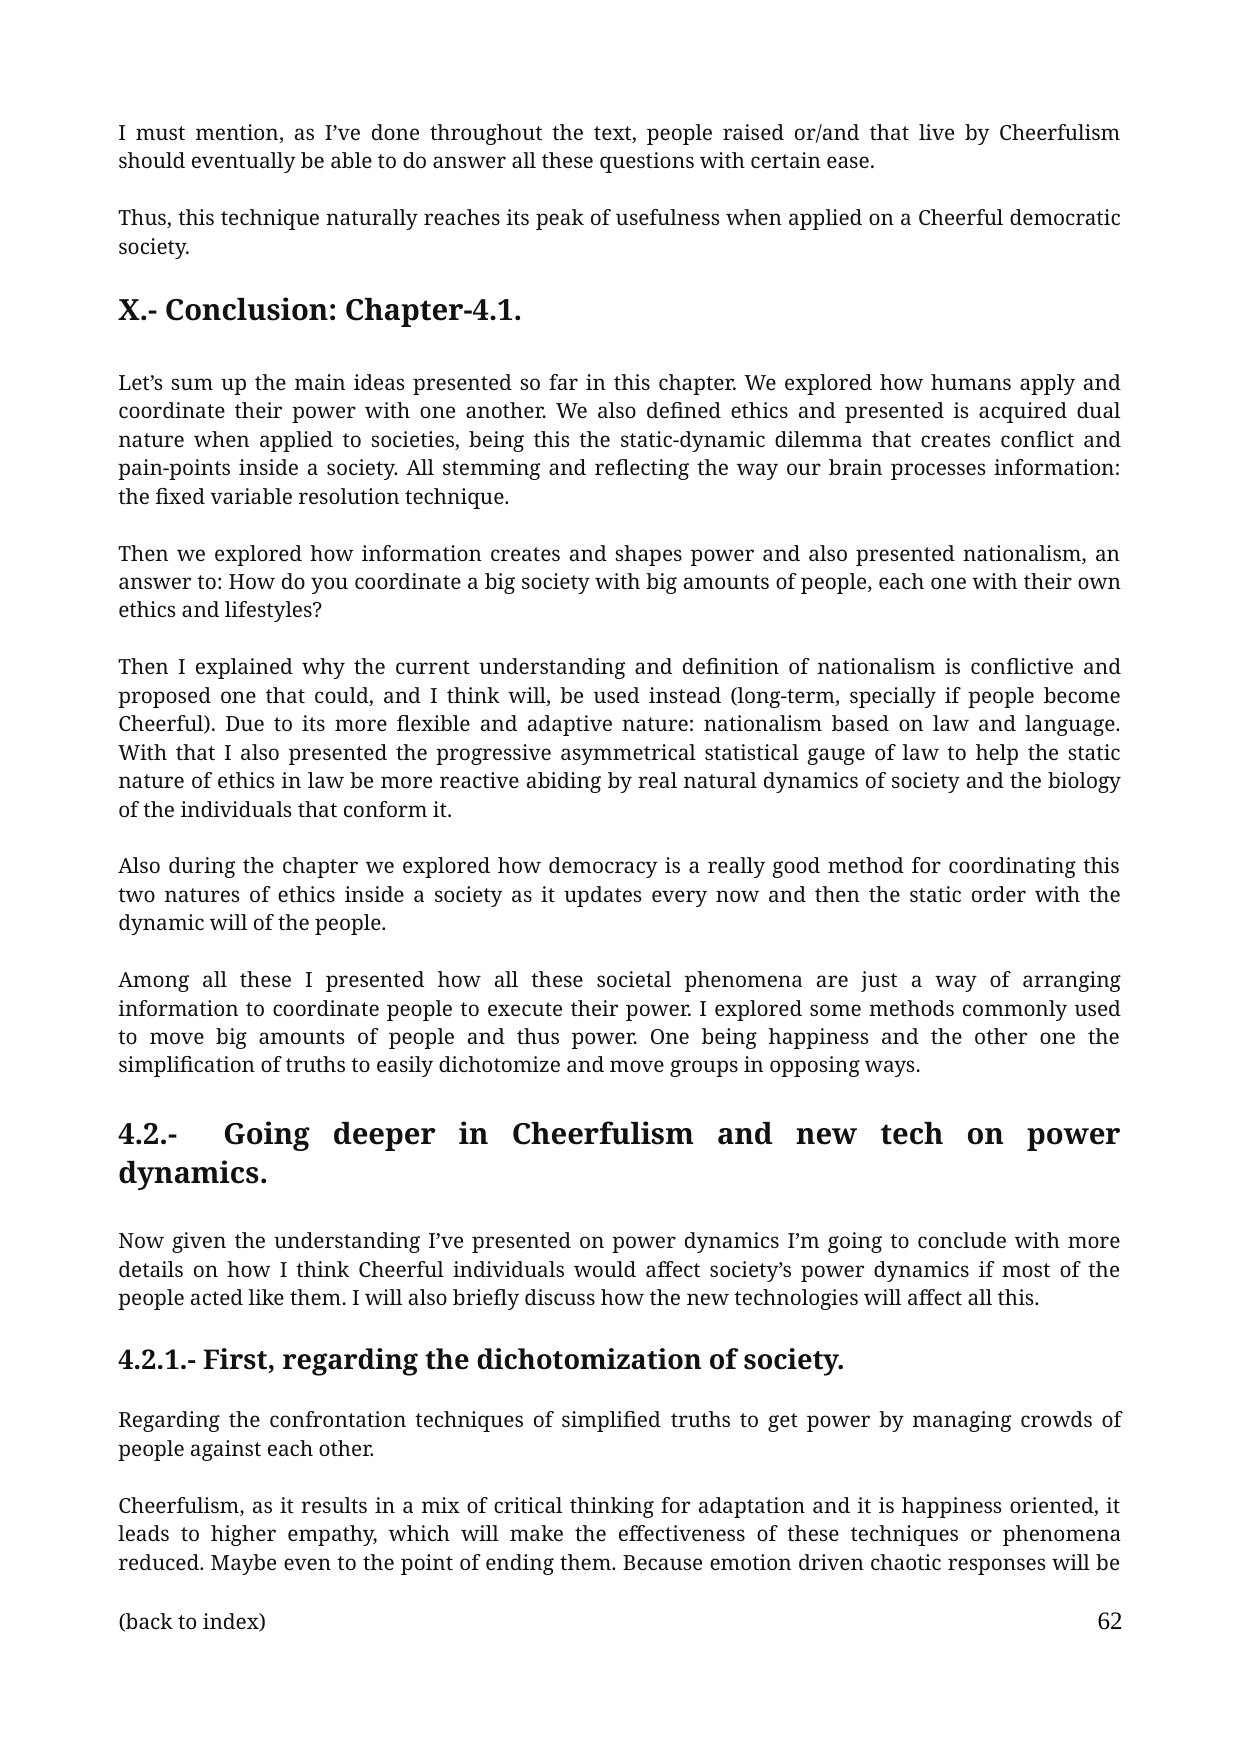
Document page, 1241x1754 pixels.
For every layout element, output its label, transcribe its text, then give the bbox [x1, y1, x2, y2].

text Let’s sum up the main ideas presented so far in this chapter. We explored how humans apply and coordinate their power with one another. We also defined ethics and presented is acquired dual nature when applied to societies, being this the static-dynamic dilemma that creates conflict and pain-points inside a society. All stemming and reflecting the way our brain processes information: the fixed variable resolution technique. [118, 368, 1122, 510]
text I must mention, as I’ve done throughout the text, people raised or/and that live by Cheerfulism should eventually be able to do answer all these questions with certain ease. [118, 118, 1122, 175]
text Cheerfulism, as it results in a mix of critical thinking for adaptation and it is happiness oriented, it leads to higher empathy, which will make the effectiveness of these techniques or phenomena reduced. Maybe even to the point of ending them. Because emotion driven chaotic responses will be [118, 1491, 1122, 1576]
text Then I explained why the current understanding and definition of nationalism is conflictive and proposed one that could, and I think will, be used instead (long-term, specially if people become Cheerful). Due to its more flexible and adaptive nature: nationalism based on law and language. With that I also presented the progressive asymmetrical statistical gauge of law to help the static nature of ethics in law be more reactive abiding by real natural dynamics of society and the biology of the individuals that conform it. [118, 652, 1122, 823]
text 4.2.- Going deeper in Cheerfulism and new tech on power dynamics. [118, 1113, 1122, 1192]
text 4.2.1.- First, regarding the dichotomization of society. [118, 1340, 1122, 1377]
text Among all these I presented how all these societal phenomena are just a way of arranging information to coordinate people to execute their power. I explored some methods commonly used to move big amounts of people and thus power. One being happiness and the other one the simplification of truths to easily dichotomize and move groups in opposing ways. [118, 965, 1122, 1079]
text X.- Conclusion: Chapter-4.1. [118, 289, 1122, 328]
text Regarding the confrontation techniques of simplified truths to get power by managing crowds of people against each other. [118, 1406, 1122, 1462]
text Then we explored how information creates and shapes power and also presented nationalism, an answer to: How do you coordinate a big society with big amounts of people, each one with their own ethics and lifestyles? [118, 539, 1122, 624]
text Thus, this technique naturally reaches its peak of usefulness when applied on a Cheerful democratic society. [118, 203, 1122, 260]
text Now given the understanding I’ve presented on power dynamics I’m going to conclude with more details on how I think Cheerful individuals would affect society’s power dynamics if most of the people acted like them. I will also briefly discuss how the new technologies will affect all this. [118, 1227, 1122, 1312]
text Also during the chapter we explored how democracy is a really good method for coordinating this two natures of ethics inside a society as it updates every now and then the static order with the dynamic will of the people. [118, 852, 1122, 937]
